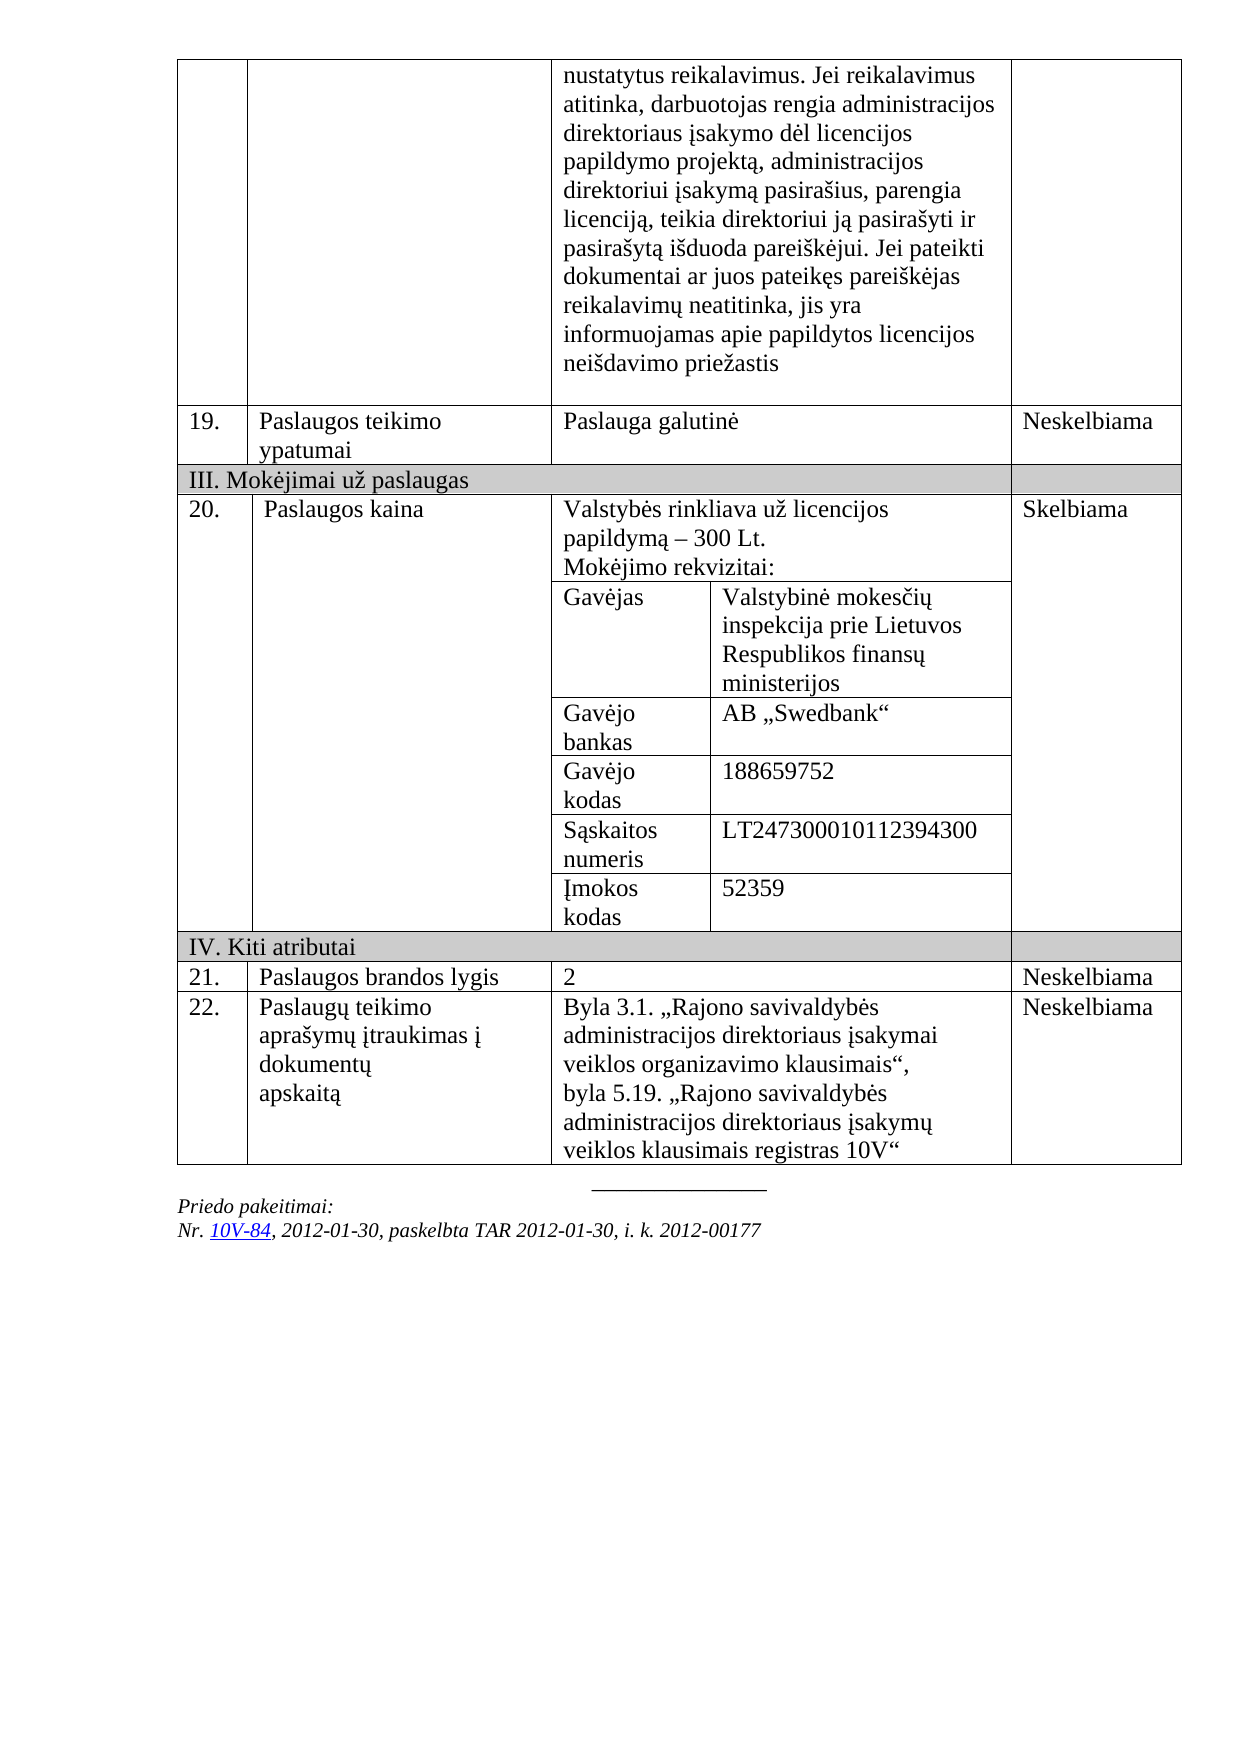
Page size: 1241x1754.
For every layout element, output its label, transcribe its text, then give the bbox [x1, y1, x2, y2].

table_cell Gavėjas [552, 582, 710, 697]
table_cell Gavėjo kodas [552, 756, 710, 814]
table_cell Skelbiama [1012, 495, 1181, 931]
table_cell nustatytus reikalavimus. Jei reikalavimus atitinka, darbuotojas rengia administracijos direktoriaus įsakymo dėl licencijos papildymo projektą, administracijos direktoriui įsakymą pasirašius, parengia licenciją, teikia direktoriui ją pasirašyti ir pasirašytą išduoda pareiškėjui. Jei pateikti dokumentai ar juos pateikęs pareiškėjas reikalavimų neatitinka, jis yra informuojamas apie papildytos licencijos neišdavimo priežastis [552, 60, 1011, 405]
table_cell Paslaugos teikimo ypatumai [248, 406, 551, 464]
text Nr. 10V-84, 2012-01-30, paskelbta TAR 2012-01-30, i. k. 2012-00177 [177, 1218, 1181, 1242]
table_cell Neskelbiama [1012, 992, 1181, 1164]
table_cell [1012, 465, 1181, 493]
table_cell Gavėjo bankas [552, 698, 710, 755]
table_cell 20. [178, 495, 252, 931]
table_cell Valstybės rinkliava už licencijos papildymą – 300 Lt. Mokėjimo rekvizitai: [552, 495, 1011, 581]
table_cell Byla 3.1. „Rajono savivaldybės administracijos direktoriaus įsakymai veiklos organizavimo klausimais“, byla 5.19. „Rajono savivaldybės administracijos direktoriaus įsakymų veiklos klausimais registras 10V“ [552, 992, 1011, 1164]
table_cell 188659752 [711, 756, 1011, 814]
table_cell LT247300010112394300 [711, 815, 1011, 872]
text Priedo pakeitimai: [177, 1194, 1181, 1218]
table_cell [178, 60, 247, 405]
table_cell Įmokos kodas [552, 874, 710, 931]
table_cell 19. [178, 406, 247, 464]
table_cell III. Mokėjimai už paslaugas [178, 465, 1011, 493]
table_cell Paslauga galutinė [552, 406, 1011, 464]
table_cell Sąskaitos numeris [552, 815, 710, 872]
table_cell Neskelbiama [1012, 962, 1181, 991]
table_cell 52359 [711, 874, 1011, 931]
table_cell IV. Kiti atributai [178, 932, 1011, 961]
text ______________ [177, 1165, 1181, 1194]
table_cell 22. [178, 992, 247, 1164]
table_cell Neskelbiama [1012, 406, 1181, 464]
table_cell Paslaugos kaina [253, 495, 551, 931]
table_cell Paslaugų teikimo aprašymų įtraukimas į dokumentų apskaitą [248, 992, 551, 1164]
table_cell Paslaugos brandos lygis [248, 962, 551, 991]
table_cell 21. [178, 962, 247, 991]
table_cell AB „Swedbank“ [711, 698, 1011, 755]
table_cell 2 [552, 962, 1011, 991]
table_cell Valstybinė mokesčių inspekcija prie Lietuvos Respublikos finansų ministerijos [711, 582, 1011, 697]
table_cell [1012, 932, 1181, 961]
table_cell [1012, 60, 1181, 405]
table_cell [248, 60, 551, 405]
